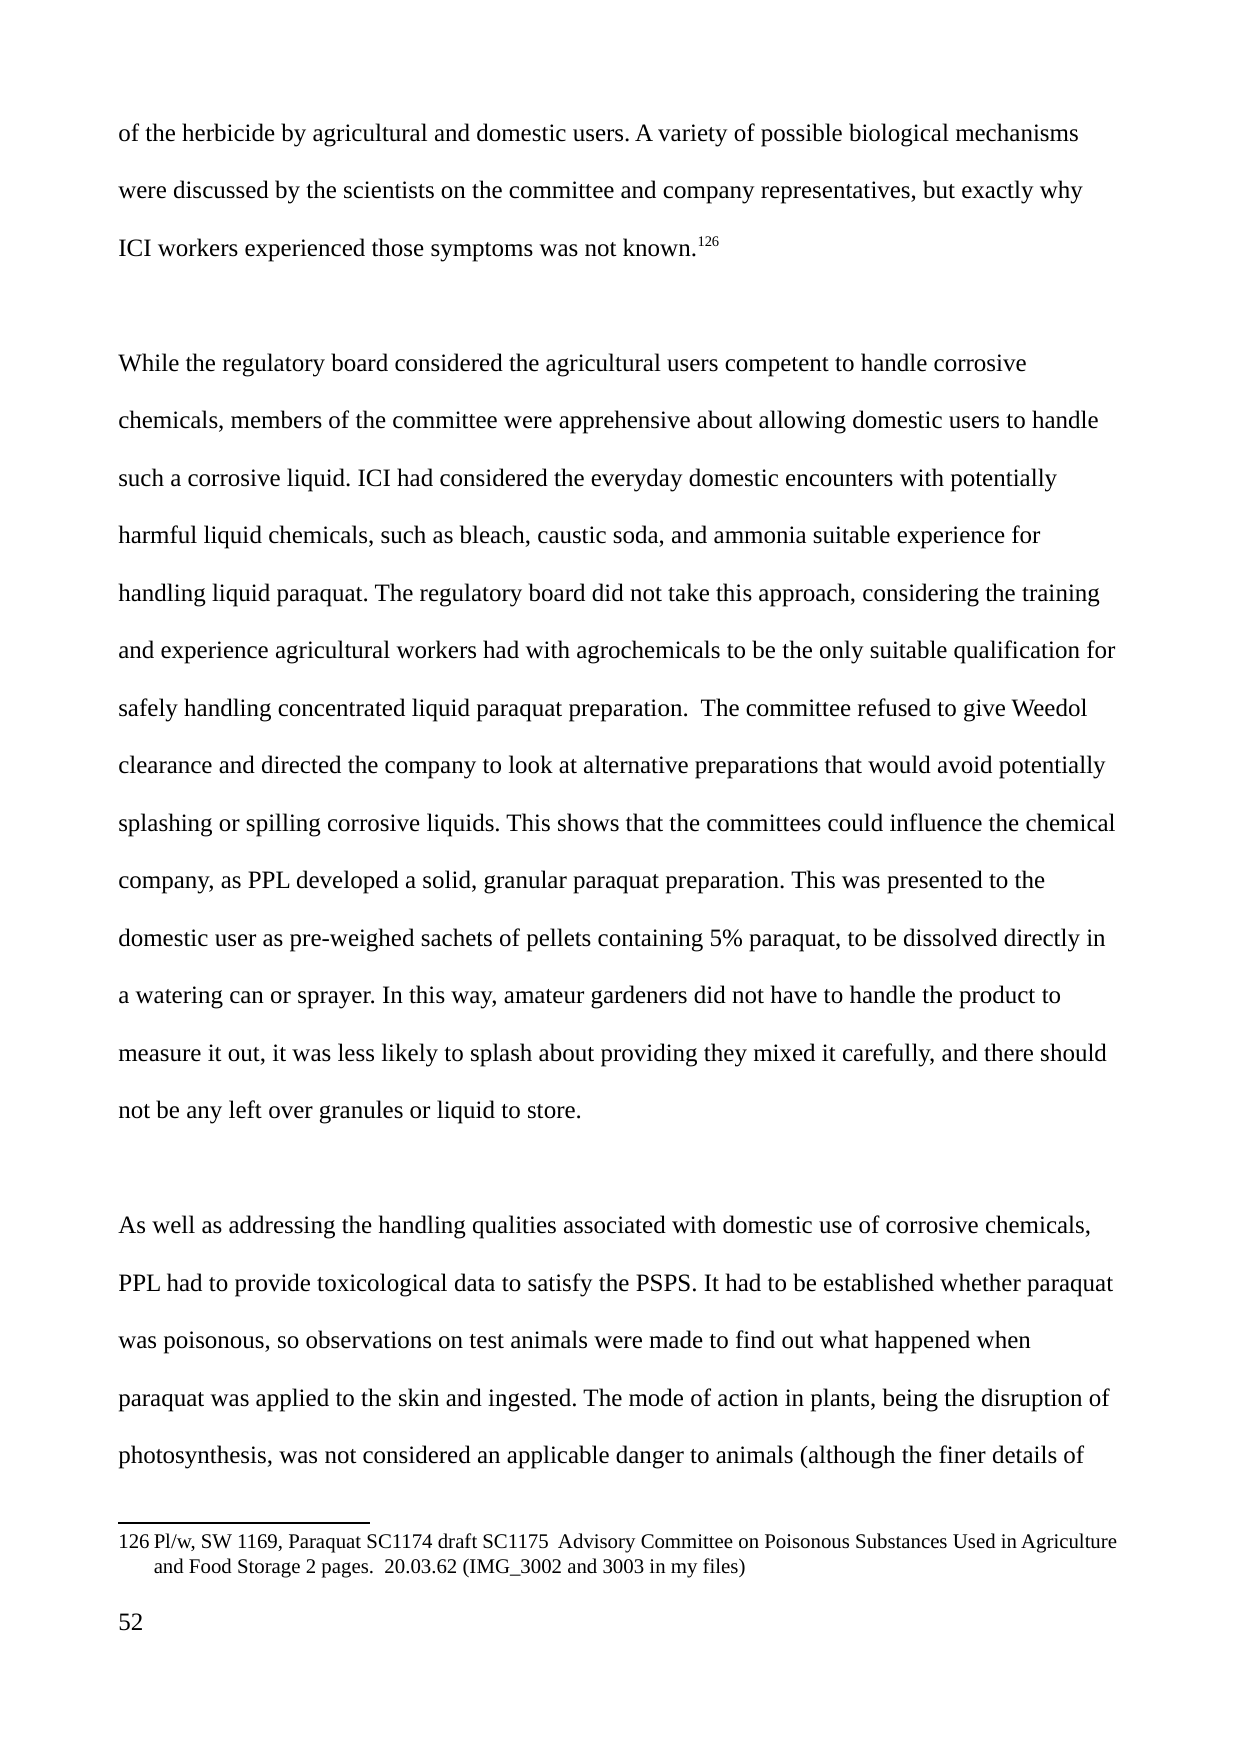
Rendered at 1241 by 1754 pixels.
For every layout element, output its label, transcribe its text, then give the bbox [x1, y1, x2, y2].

text As well as addressing the handling qualities associated with domestic use of corrosive chemicals, PPL had to provide toxicological data to satisfy the PSPS. It had to be established whether paraquat was poisonous, so observations on test animals were made to find out what happened when paraquat was applied to the skin and ingested. The mode of action in plants, being the disruption of photosynthesis, was not considered an applicable danger to animals (although the finer details of [118, 1211, 1122, 1469]
text Pl/w, SW 1169, Paraquat SC1174 draft SC1175 Advisory Committee on Poisonous Substances Used in Agriculture and Food Storage 2 pages. 20.03.62 (IMG_3002 and 3003 in my files) [118, 1529, 1122, 1578]
text of the herbicide by agricultural and domestic users. A variety of possible biological mechanisms were discussed by the scientists on the committee and company representatives, but exactly why ICI workers experienced those symptoms was not known. [118, 118, 1122, 262]
text While the regulatory board considered the agricultural users competent to handle corrosive chemicals, members of the committee were apprehensive about allowing domestic users to handle such a corrosive liquid. ICI had considered the everyday domestic encounters with potentially harmful liquid chemicals, such as bleach, caustic soda, and ammonia suitable experience for handling liquid paraquat. The regulatory board did not take this approach, considering the training and experience agricultural workers had with agrochemicals to be the only suitable qualification for safely handling concentrated liquid paraquat preparation. The committee refused to give Weedol clearance and directed the company to look at alternative preparations that would avoid potentially splashing or spilling corrosive liquids. This shows that the committees could influence the chemical company, as PPL developed a solid, granular paraquat preparation. This was presented to the domestic user as pre-weighed sachets of pellets containing 5% paraquat, to be dissolved directly in a watering can or sprayer. In this way, amateur gardeners did not have to handle the product to measure it out, it was less likely to splash about providing they mixed it carefully, and there should not be any left over granules or liquid to store. [118, 348, 1122, 1124]
